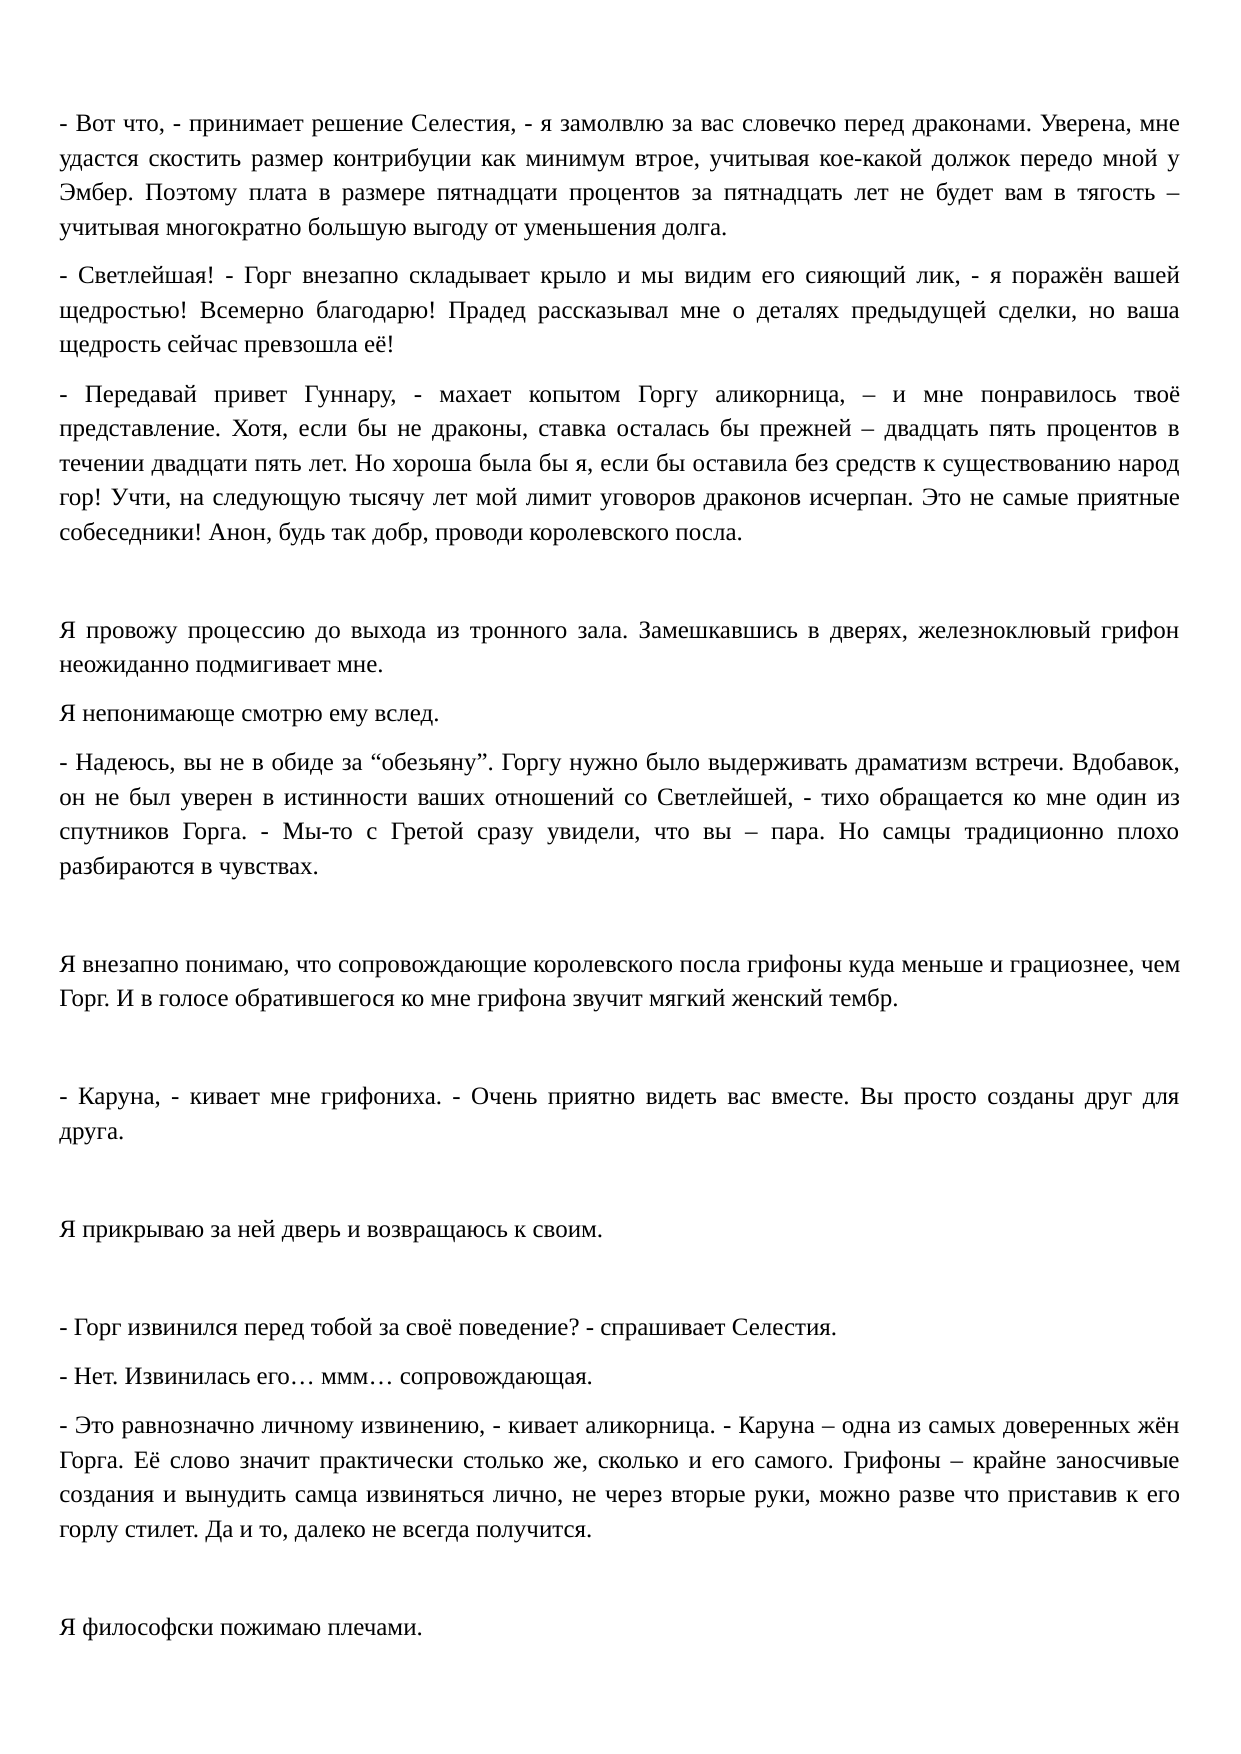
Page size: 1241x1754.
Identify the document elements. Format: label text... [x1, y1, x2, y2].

text - Горг извинился перед тобой за своё поведение? - спрашивает Селестия. [59, 1312, 1181, 1341]
text Я философски пожимаю плечами. [59, 1612, 1181, 1641]
text Я непонимающе смотрю ему вслед. [59, 698, 1181, 727]
text - Передавай привет Гуннару, - махает копытом Горгу аликорница, – и мне понравилось твоё представление. Хотя, если бы не драконы, ставка осталась бы прежней – двадцать пять процентов в течении двадцати пять лет. Но хороша была бы я, если бы оставила без средств к существованию народ гор! Учти, на следующую тысячу лет мой лимит уговоров драконов исчерпан. Это не самые приятные собеседники! Анон, будь так добр, проводи королевского посла. [59, 379, 1181, 545]
text - Надеюсь, вы не в обиде за “обезьяну”. Горгу нужно было выдерживать драматизм встречи. Вдобавок, он не был уверен в истинности ваших отношений со Светлейшей, - тихо обращается ко мне один из спутников Горга. - Мы-то с Гретой сразу увидели, что вы – пара. Но самцы традиционно плохо разбираются в чувствах. [59, 747, 1181, 879]
text - Нет. Извинилась его… ммм… сопровождающая. [59, 1361, 1181, 1390]
text - Вот что, - принимает решение Селестия, - я замолвлю за вас словечко перед драконами. Уверена, мне удастся скостить размер контрибуции как минимум втрое, учитывая кое-какой должок передо мной у Эмбер. Поэтому плата в размере пятнадцати процентов за пятнадцать лет не будет вам в тягость – учитывая многократно большую выгоду от уменьшения долга. [59, 108, 1181, 240]
text - Светлейшая! - Горг внезапно складывает крыло и мы видим его сияющий лик, - я поражён вашей щедростью! Всемерно благодарю! Прадед рассказывал мне о деталях предыдущей сделки, но ваша щедрость сейчас превзошла её! [59, 261, 1181, 358]
text - Каруна, - кивает мне грифониха. - Очень приятно видеть вас вместе. Вы просто созданы друг для друга. [59, 1081, 1181, 1145]
text Я провожу процессию до выхода из тронного зала. Замешкавшись в дверях, железноклювый грифон неожиданно подмигивает мне. [59, 615, 1181, 678]
text - Это равнозначно личному извинению, - кивает аликорница. - Каруна – одна из самых доверенных жён Горга. Её слово значит практически столько же, сколько и его самого. Грифоны – крайне заносчивые создания и вынудить самца извиняться лично, не через вторые руки, можно разве что приставив к его горлу стилет. Да и то, далеко не всегда получится. [59, 1410, 1181, 1542]
text Я прикрываю за ней дверь и возвращаюсь к своим. [59, 1214, 1181, 1243]
text Я внезапно понимаю, что сопровождающие королевского посла грифоны куда меньше и грациознее, чем Горг. И в голосе обратившегося ко мне грифона звучит мягкий женский тембр. [59, 949, 1181, 1012]
